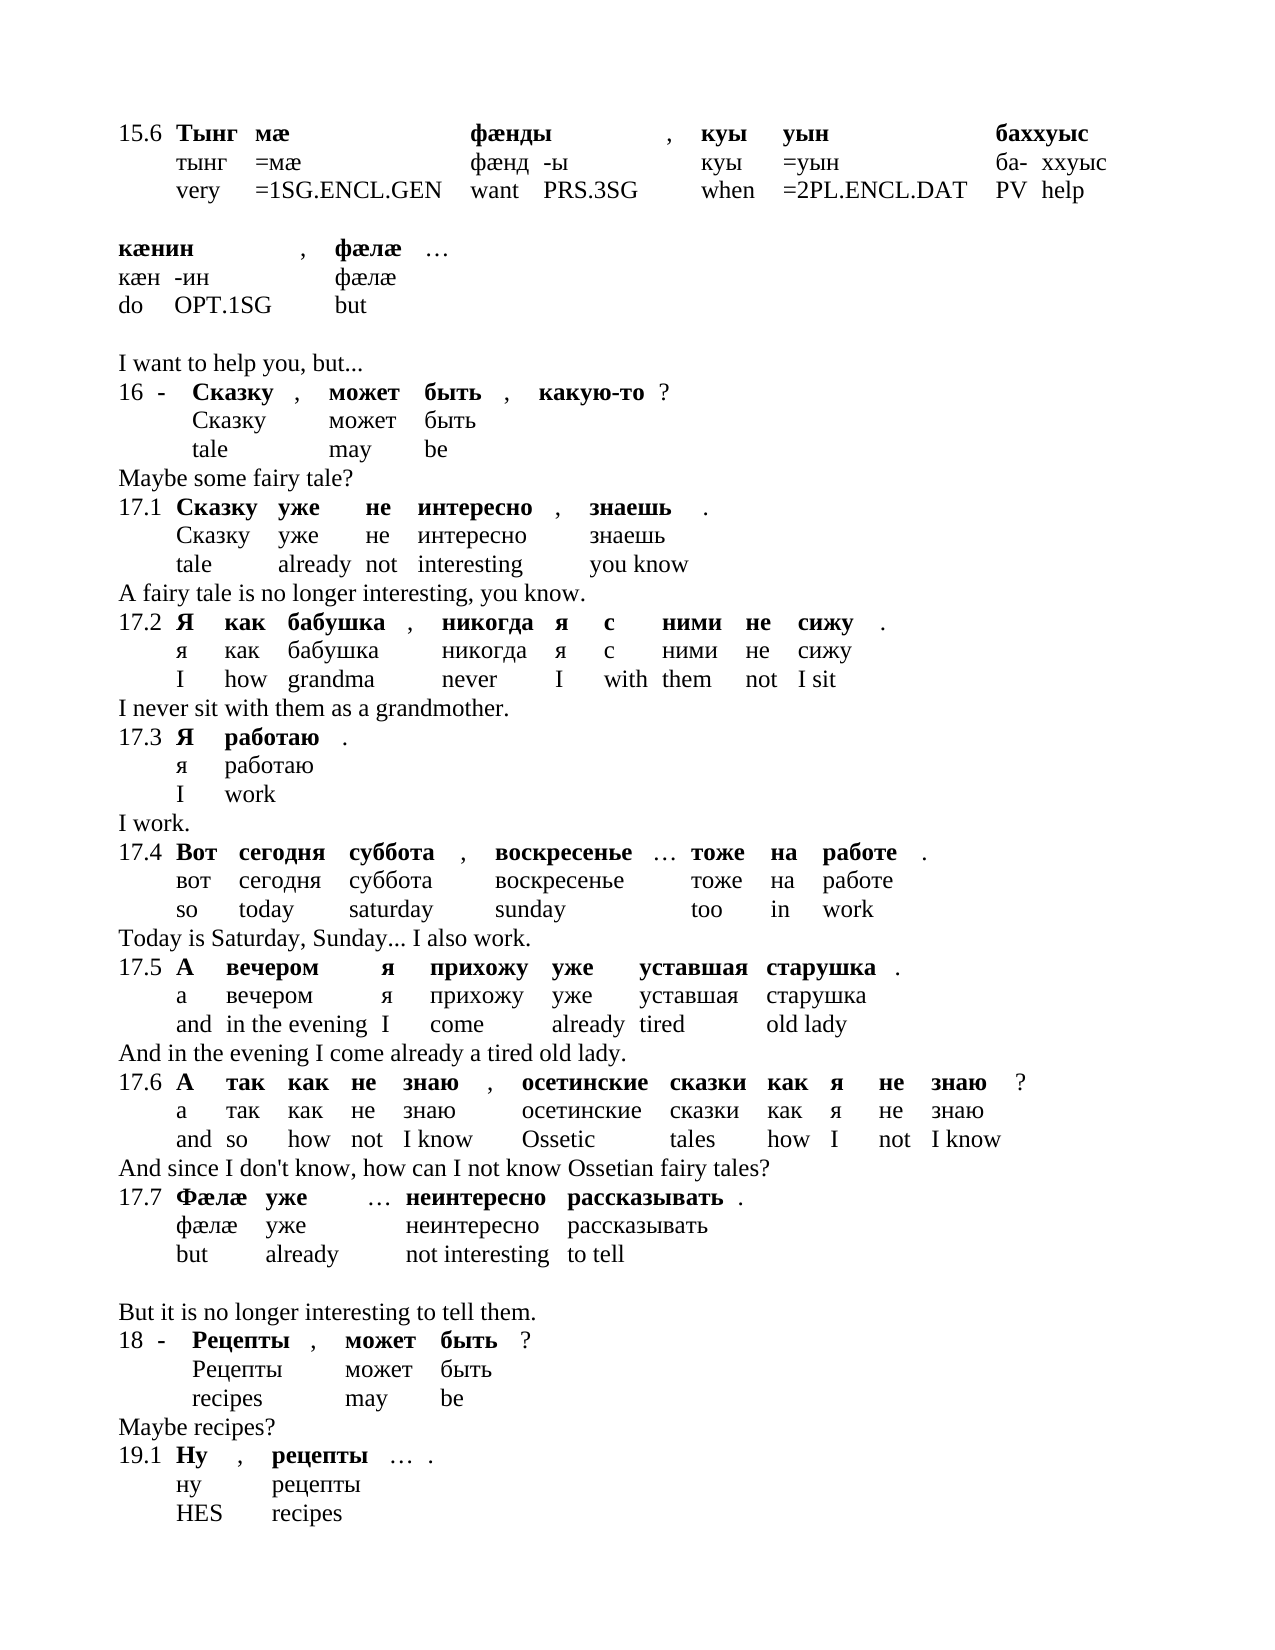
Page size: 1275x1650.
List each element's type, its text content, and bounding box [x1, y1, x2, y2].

text . [342, 722, 363, 751]
text никогда [442, 607, 541, 636]
text . [879, 607, 901, 636]
text I [176, 779, 211, 808]
text уже [552, 952, 625, 981]
text осетинские [522, 1067, 656, 1096]
text работе [822, 837, 907, 866]
text сегодня [239, 837, 335, 866]
text I know [403, 1124, 473, 1153]
text быть [424, 406, 476, 434]
text так [226, 1096, 260, 1124]
text so [226, 1124, 274, 1153]
text я [381, 952, 416, 981]
text when [701, 176, 755, 204]
text а [176, 981, 197, 1009]
text куы [701, 147, 755, 176]
text как [224, 636, 260, 664]
text Тынг [176, 118, 241, 147]
text I [830, 1124, 865, 1153]
text tale [176, 549, 264, 578]
text =1SG.ENCL.GEN [255, 176, 443, 204]
text with [603, 664, 648, 693]
text кæн [118, 262, 160, 291]
text вот [176, 866, 211, 894]
text interesting [417, 549, 541, 578]
text как [288, 1067, 337, 1096]
text … [424, 233, 449, 262]
text рецепты [272, 1441, 375, 1469]
text already [278, 549, 352, 578]
text не [745, 636, 770, 664]
text Вот [176, 837, 225, 866]
text in the evening [226, 1009, 367, 1038]
text работаю [224, 722, 328, 751]
text не [745, 607, 784, 636]
text ? [1015, 1067, 1036, 1096]
text старушка [766, 952, 881, 981]
text =2PL.ENCL.DAT [783, 176, 968, 204]
text Ну [176, 1441, 223, 1469]
text , [407, 607, 428, 636]
text And since I don't know, how can I not know Ossetian fairy tales? [118, 1153, 1249, 1182]
text 16 [118, 377, 143, 406]
text … [367, 1182, 392, 1211]
text быть [440, 1354, 492, 1383]
text осетинские [522, 1096, 642, 1124]
text сижу [798, 607, 866, 636]
text I [176, 664, 211, 693]
text . [737, 1182, 758, 1211]
text быть [440, 1326, 506, 1354]
text не [365, 521, 390, 549]
text знаю [403, 1067, 473, 1096]
text фæлæ [334, 262, 397, 291]
text как [767, 1096, 802, 1124]
text сегодня [239, 866, 321, 894]
text PV [995, 176, 1028, 204]
text - [157, 377, 178, 406]
text PRS.3SG [543, 176, 638, 204]
text work [822, 894, 907, 923]
text help [1041, 176, 1107, 204]
text бабушка [287, 636, 379, 664]
text . [427, 1441, 448, 1469]
text Maybe recipes? [118, 1412, 1249, 1441]
text не [879, 1067, 917, 1096]
text прихожу [430, 981, 524, 1009]
text and [176, 1124, 212, 1153]
text может [345, 1326, 426, 1354]
text сижу [798, 636, 852, 664]
text куы [701, 118, 769, 147]
text знаю [931, 1096, 984, 1124]
text я [176, 751, 197, 779]
text рассказывать [567, 1211, 708, 1239]
text никогда [442, 636, 527, 664]
text баххуыс [995, 118, 1121, 147]
text так [226, 1067, 274, 1096]
text so [176, 894, 225, 923]
text А [176, 1067, 212, 1096]
text неинтересно [406, 1211, 539, 1239]
text а [176, 1096, 197, 1124]
text 17.6 [118, 1067, 162, 1096]
text прихожу [430, 952, 538, 981]
text знаешь [589, 492, 689, 521]
text Сказку [192, 406, 266, 434]
text 19.1 [118, 1441, 162, 1469]
text Today is Saturday, Sunday... I also work. [118, 923, 1249, 952]
text знаешь [589, 521, 666, 549]
text не [351, 1067, 389, 1096]
text and [176, 1009, 212, 1038]
text , [237, 1441, 258, 1469]
text ? [520, 1326, 541, 1354]
text Рецепты [192, 1354, 282, 1383]
text grandma [287, 664, 393, 693]
text интересно [417, 521, 527, 549]
text с [603, 607, 648, 636]
text Ossetic [522, 1124, 656, 1153]
text какую-то [538, 377, 644, 406]
text do [118, 291, 160, 319]
text , [504, 377, 525, 406]
text I sit [798, 664, 866, 693]
text Сказку [192, 377, 280, 406]
text already [552, 1009, 625, 1038]
text 18 [118, 1326, 143, 1354]
text old lady [766, 1009, 881, 1038]
text … [388, 1441, 414, 1469]
text . [921, 837, 942, 866]
text уын [783, 118, 982, 147]
text может [345, 1354, 413, 1383]
text уже [552, 981, 593, 1009]
text не [365, 492, 404, 521]
text ? [658, 377, 679, 406]
text сказки [669, 1067, 753, 1096]
text уже [265, 1211, 339, 1239]
text I want to help you, but... [118, 348, 1249, 377]
text I work. [118, 808, 1249, 837]
text фæнды [470, 118, 652, 147]
text интересно [417, 492, 541, 521]
text may [329, 434, 410, 463]
text saturday [349, 894, 446, 923]
text 17.4 [118, 837, 162, 866]
text , [300, 233, 321, 262]
text уже [278, 492, 352, 521]
text them [662, 664, 732, 693]
text как [767, 1067, 816, 1096]
text как [224, 607, 274, 636]
text вечером [226, 952, 367, 981]
text ну [176, 1469, 202, 1498]
text -ы [543, 147, 638, 176]
text 15.6 [118, 118, 162, 147]
text HES [176, 1498, 223, 1527]
text OPT.1SG [174, 291, 272, 319]
text Я [176, 722, 211, 751]
text you know [589, 549, 689, 578]
text старушка [766, 981, 867, 1009]
text 17.1 [118, 492, 162, 521]
text не [351, 1096, 375, 1124]
text неинтересно [406, 1182, 553, 1211]
text but [176, 1239, 238, 1268]
text уже [278, 521, 319, 549]
text may [345, 1383, 426, 1412]
text я [555, 607, 590, 636]
text recipes [272, 1498, 375, 1527]
text 17.3 [118, 722, 162, 751]
text я [176, 636, 197, 664]
text sunday [495, 894, 638, 923]
text how [224, 664, 274, 693]
text фæнд [470, 147, 529, 176]
text 17.2 [118, 607, 162, 636]
text рецепты [272, 1469, 361, 1498]
text And in the evening I come already a tired old lady. [118, 1038, 1249, 1067]
text А [176, 952, 212, 981]
text я [381, 981, 402, 1009]
text very [176, 176, 227, 204]
text I [555, 664, 590, 693]
text работаю [224, 751, 314, 779]
text -ин [174, 262, 272, 291]
text Сказку [176, 492, 264, 521]
text фæлæ [334, 233, 411, 262]
text too [691, 894, 757, 923]
text I never sit with them as a grandmother. [118, 693, 1249, 722]
text tale [192, 434, 280, 463]
text … [652, 837, 677, 866]
text может [329, 377, 410, 406]
text сказки [669, 1096, 739, 1124]
text 17.5 [118, 952, 162, 981]
text знаю [931, 1067, 1001, 1096]
text знаю [403, 1096, 456, 1124]
text ними [662, 607, 732, 636]
text today [239, 894, 335, 923]
text на [770, 837, 809, 866]
text я [830, 1067, 865, 1096]
text может [329, 406, 396, 434]
text суббота [349, 837, 446, 866]
text Я [176, 607, 211, 636]
text с [603, 636, 624, 664]
text recipes [192, 1383, 296, 1412]
text на [770, 866, 795, 894]
text want [470, 176, 529, 204]
text ба- [995, 147, 1028, 176]
text be [424, 434, 490, 463]
text уже [265, 1182, 353, 1211]
text суббота [349, 866, 433, 894]
text уставшая [639, 952, 752, 981]
text not [351, 1124, 389, 1153]
text tired [639, 1009, 752, 1038]
text , [294, 377, 315, 406]
text to tell [567, 1239, 724, 1268]
text not [879, 1124, 917, 1153]
text how [767, 1124, 816, 1153]
text тоже [691, 866, 743, 894]
text . [894, 952, 915, 981]
text in [770, 894, 809, 923]
text вечером [226, 981, 313, 1009]
text тоже [691, 837, 757, 866]
text воскресенье [495, 837, 638, 866]
text not [745, 664, 784, 693]
text Фæлæ [176, 1182, 252, 1211]
text but [334, 291, 397, 319]
text , [487, 1067, 508, 1096]
text =уын [783, 147, 968, 176]
text бабушка [287, 607, 393, 636]
text tales [669, 1124, 753, 1153]
text уставшая [639, 981, 738, 1009]
text not [365, 549, 404, 578]
text Сказку [176, 521, 250, 549]
text ххуыс [1041, 147, 1107, 176]
text ними [662, 636, 718, 664]
text But it is no longer interesting to tell them. [118, 1297, 1249, 1326]
text - [157, 1326, 178, 1354]
text Рецепты [192, 1326, 296, 1354]
text я [555, 636, 576, 664]
text be [440, 1383, 506, 1412]
text , [554, 492, 576, 521]
text как [288, 1096, 323, 1124]
text . [702, 492, 723, 521]
text =мæ [255, 147, 443, 176]
text I [381, 1009, 416, 1038]
text come [430, 1009, 538, 1038]
text мæ [255, 118, 456, 147]
text already [265, 1239, 339, 1268]
text , [460, 837, 481, 866]
text Maybe some fairy tale? [118, 463, 1249, 492]
text рассказывать [567, 1182, 724, 1211]
text 17.7 [118, 1182, 162, 1211]
text , [310, 1326, 331, 1354]
text never [442, 664, 541, 693]
text not interesting [406, 1239, 553, 1268]
text A fairy tale is no longer interesting, you know. [118, 578, 1249, 607]
text я [830, 1096, 851, 1124]
text кæнин [118, 233, 286, 262]
text тынг [176, 147, 227, 176]
text фæлæ [176, 1211, 238, 1239]
text не [879, 1096, 903, 1124]
text работе [822, 866, 893, 894]
text how [288, 1124, 337, 1153]
text быть [424, 377, 490, 406]
text воскресенье [495, 866, 624, 894]
text I know [931, 1124, 1001, 1153]
text work [224, 779, 328, 808]
text , [666, 118, 687, 147]
